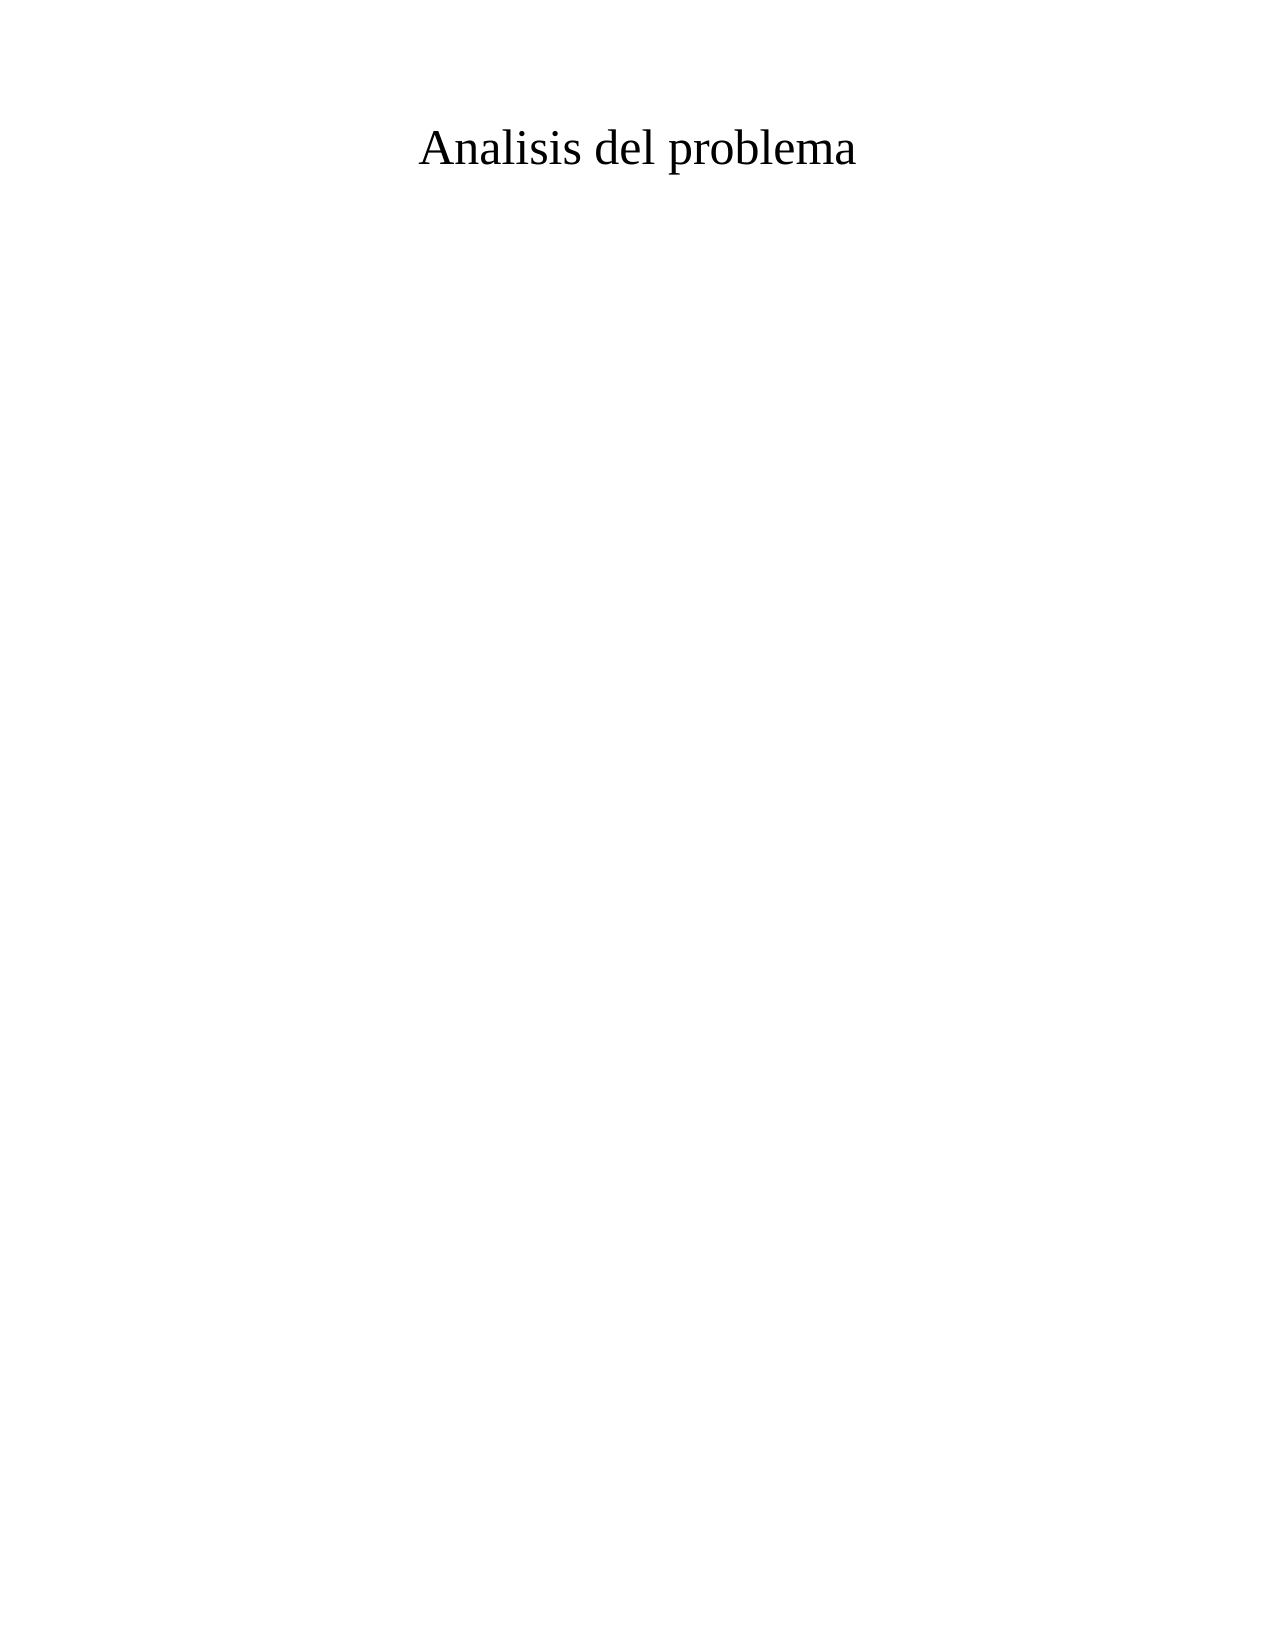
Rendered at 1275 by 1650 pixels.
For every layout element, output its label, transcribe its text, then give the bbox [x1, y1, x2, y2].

text Analisis del problema [118, 118, 1157, 176]
